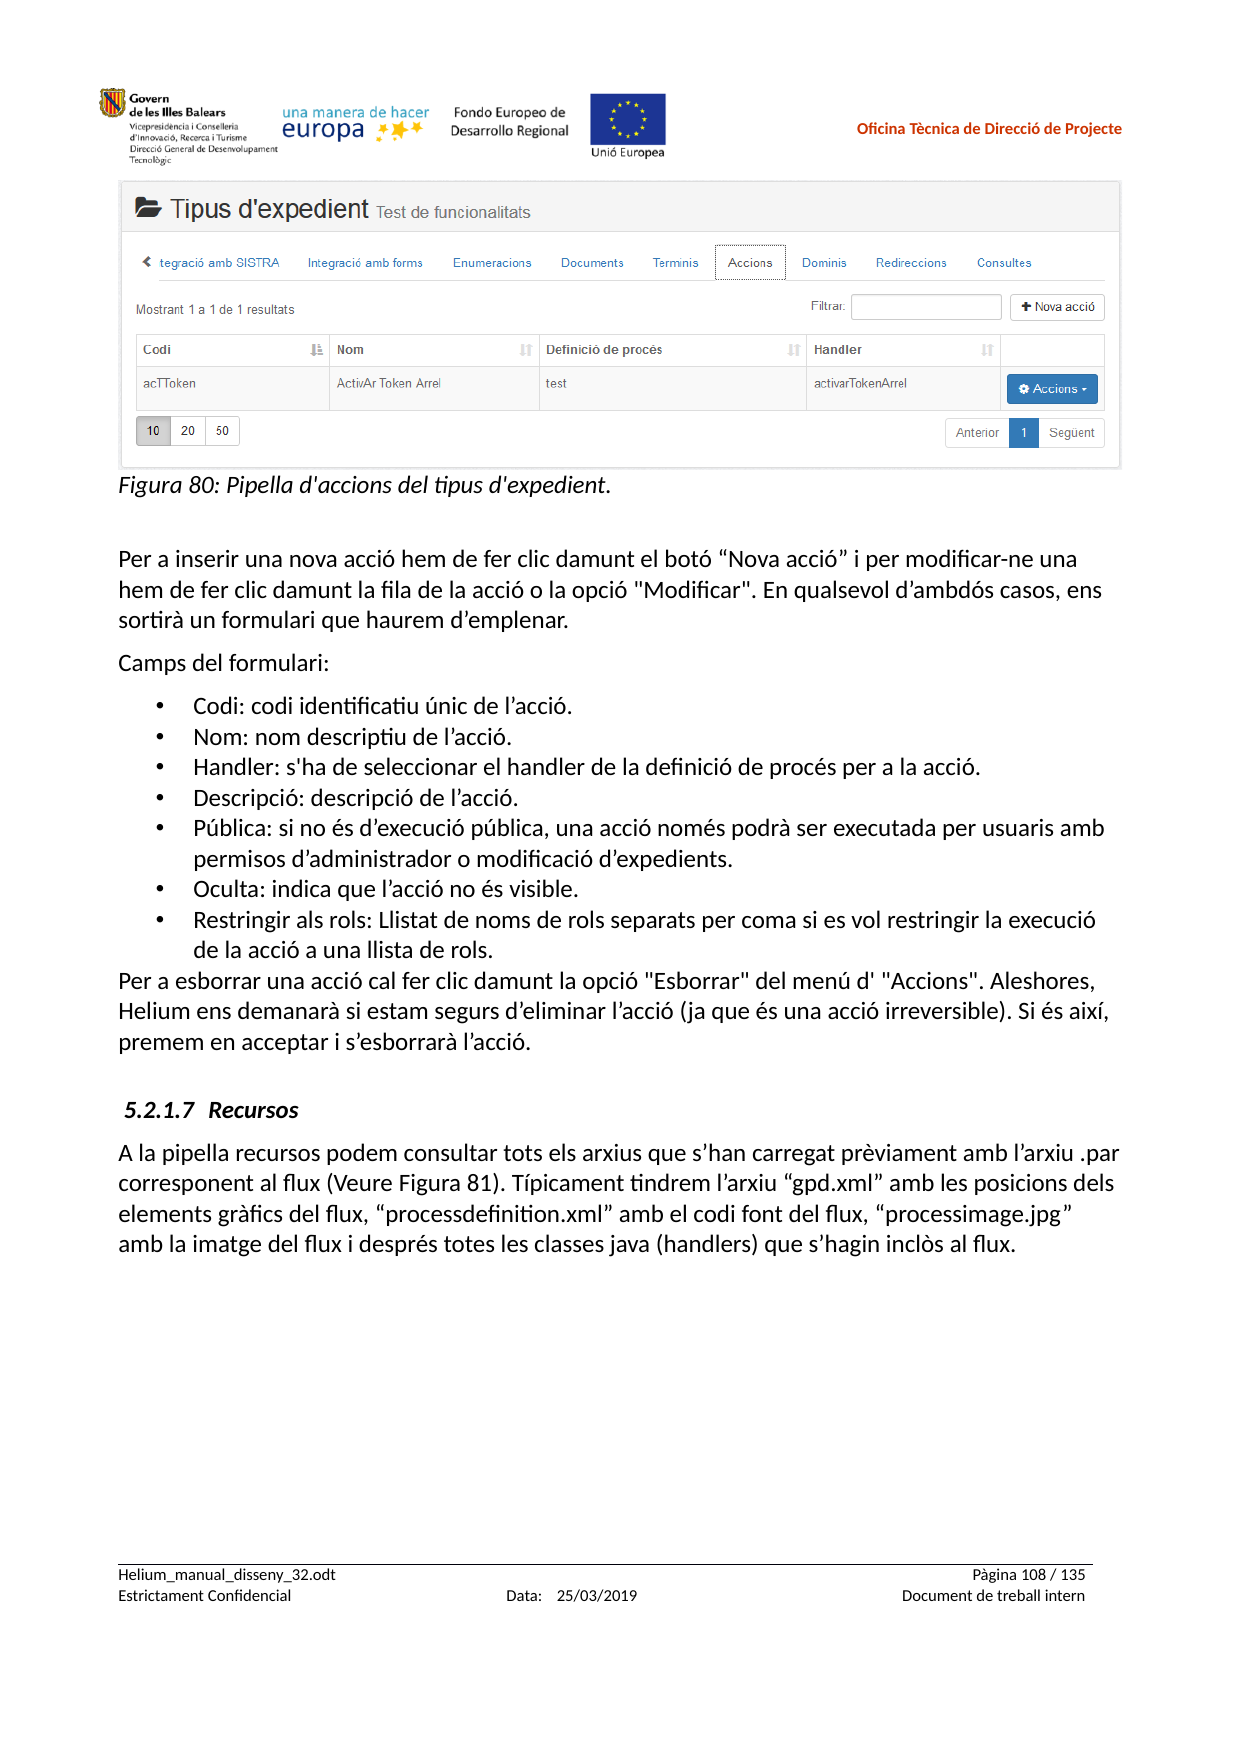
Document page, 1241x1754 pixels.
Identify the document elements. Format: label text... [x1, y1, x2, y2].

subtitle Recursos [118, 1094, 1122, 1124]
list Handler: s'ha de seleccionar el handler de la definició de procés per a la acció. [156, 751, 1122, 782]
list Oculta: indica que l’acció no és visible. [156, 873, 1122, 904]
text A la pipella recursos podem consultar tots els arxius que s’han carregat prèviament amb l’arxiu .par corresponent al flux (Veure Figura 81). Típicament tindrem l’arxiu “gpd.xml” amb les posicions dels elements gràfics del flux, “processdefinition.xml” amb el codi font del flux, “processimage.jpg” amb la imatge del flux i després totes les classes java (handlers) que s’hagin inclòs al flux. [118, 1137, 1122, 1259]
list Descripció: descripció de l’acció. [156, 782, 1122, 812]
list Restringir als rols: Llistat de noms de rols separats per coma si es vol restringir la execució de la acció a una llista de rols. [156, 904, 1122, 965]
list Nom: nom descriptiu de l’acció. [156, 721, 1122, 751]
list Codi: codi identificatiu únic de l’acció. [156, 690, 1122, 721]
text Figura 80: Pipella d'accions del tipus d'expedient. [118, 470, 1122, 500]
text Per a esborrar una acció cal fer clic damunt la opció "Esborrar" del menú d' "Accions". Aleshores, Helium ens demanarà si estam segurs d’eliminar l’acció (ja que és una acció irreversible). Si és així, premem en acceptar i s’esborrarà l’acció. [118, 965, 1122, 1057]
text Camps del formulari: [118, 647, 1122, 678]
list Pública: si no és d’execució pública, una acció només podrà ser executada per usuaris amb permisos d’administrador o modificació d’expedients. [156, 812, 1122, 873]
text Per a inserir una nova acció hem de fer clic damunt el botó “Nova acció” i per modificar-ne una hem de fer clic damunt la fila de la acció o la opció "Modificar". En qualsevol d’ambdós casos, ens sortirà un formulari que haurem d’emplenar. [118, 543, 1122, 635]
picture [99, 87, 668, 166]
picture [118, 180, 1123, 470]
